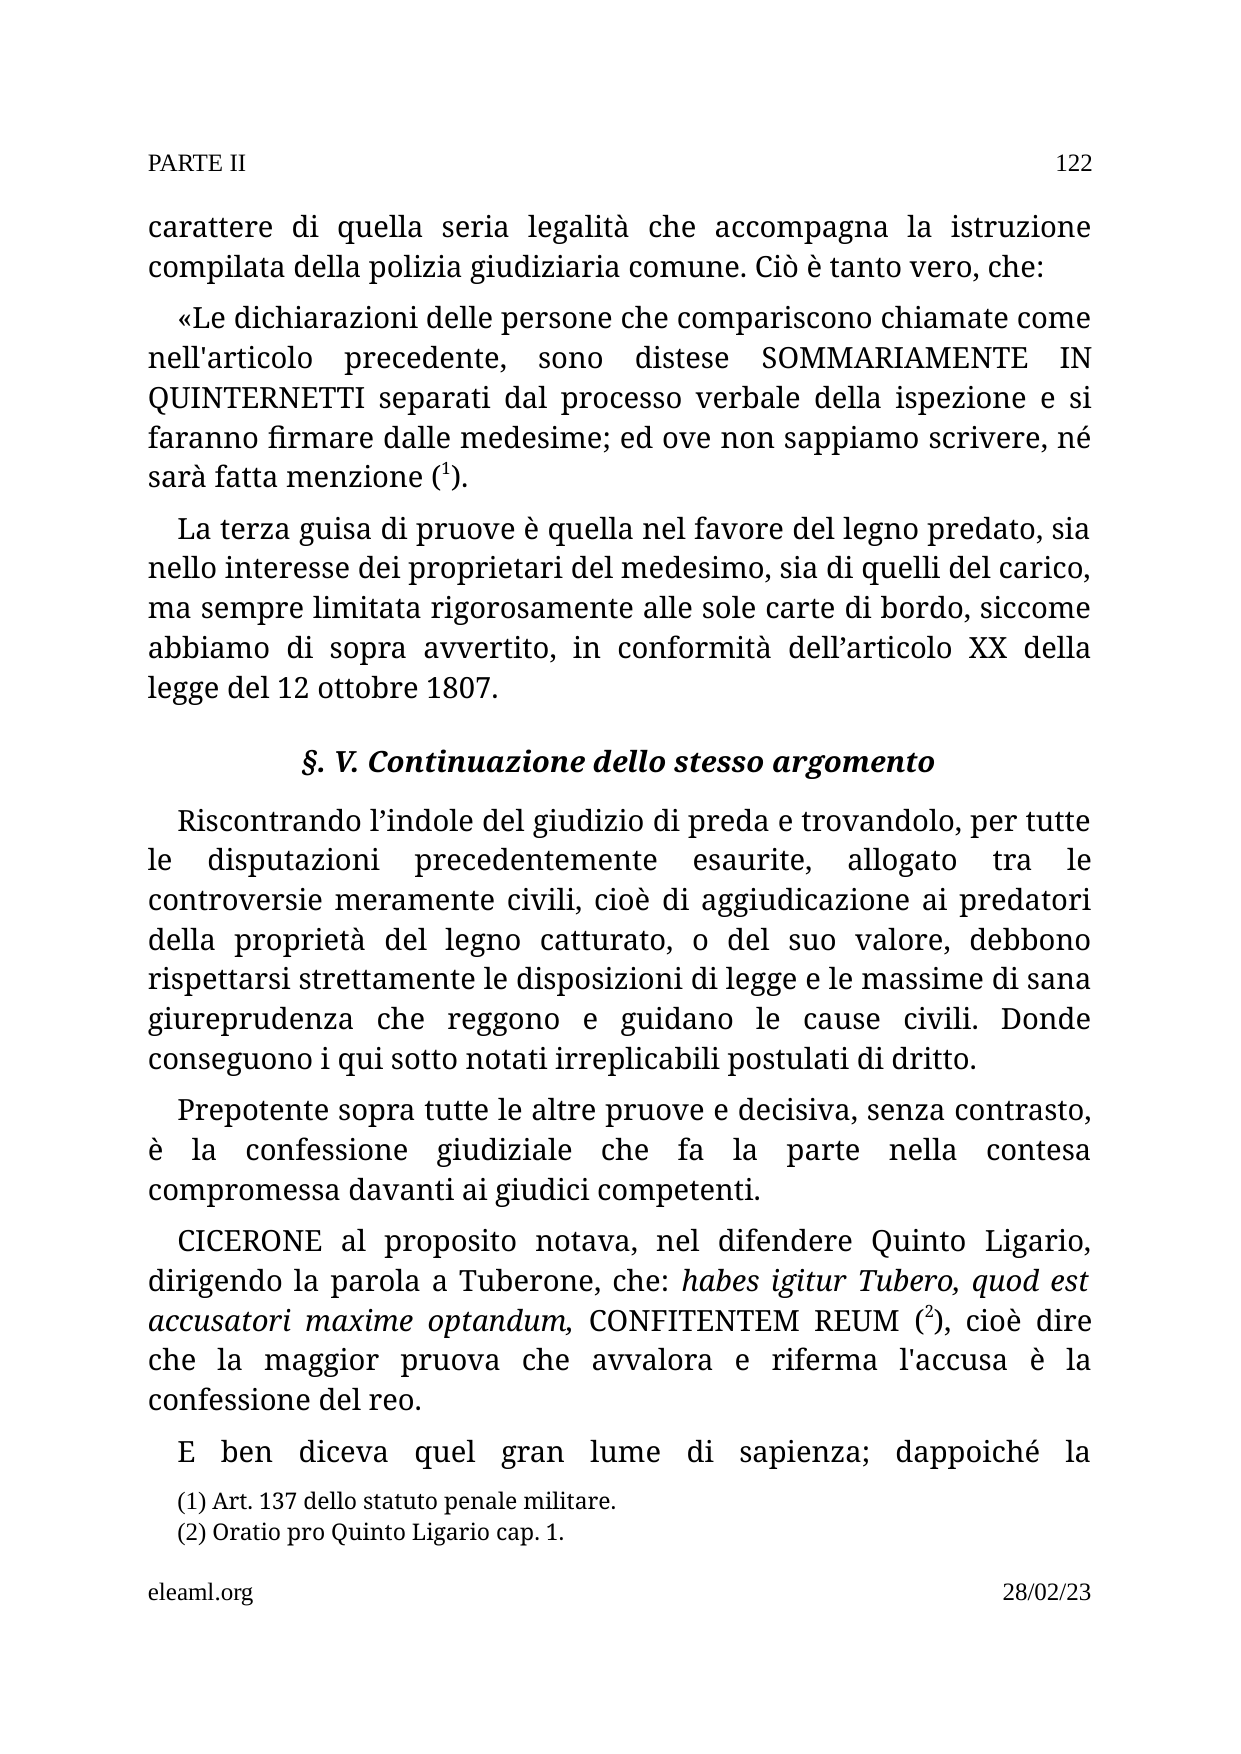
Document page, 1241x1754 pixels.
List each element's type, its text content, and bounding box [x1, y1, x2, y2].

text La terza guisa di pruove è quella nel favore del legno predato, sia nello interesse dei proprietari del medesimo, sia di quelli del carico, ma sempre limitata rigorosamente alle sole carte di bordo, siccome abbiamo di sopra avvertito, in conformità dell’articolo XX della legge del 12 ottobre 1807. [148, 508, 1093, 707]
text Prepotente sopra tutte le altre pruove e decisiva, senza contrasto, è la confessione giudiziale che fa la parte nella contesa compromessa davanti ai giudici competenti. [148, 1089, 1093, 1209]
subtitle §. V. Continuazione dello stesso argomento [148, 742, 1093, 781]
text Art. 137 dello statuto penale militare. [148, 1485, 1093, 1516]
text Oratio pro Quinto Ligario cap. 1. [148, 1516, 1093, 1547]
text E ben diceva quel gran lume di sapienza; dappoiché la [148, 1431, 1093, 1471]
text CICERONE al proposito notava, nel difendere Quinto Ligario, dirigendo la parola a Tuberone, che: habes igitur Tubero, quod est accusatori maxime optandum, CONFITENTEM REUM (), cioè dire che la maggior pruova che avvalora e riferma l'accusa è la confessione del reo. [148, 1221, 1093, 1419]
text carattere di quella seria legalità che accompagna la istruzione compilata della polizia giudiziaria comune. Ciò è tanto vero, che: [148, 207, 1093, 286]
text «Le dichiarazioni delle persone che compariscono chiamate come nell'articolo precedente, sono distese SOMMARIAMENTE IN QUINTERNETTI separati dal processo verbale della ispezione e si faranno firmare dalle medesime; ed ove non sappiamo scrivere, né sarà fatta menzione (). [148, 298, 1093, 496]
text Riscontrando l’indole del giudizio di preda e trovandolo, per tutte le disputazioni precedentemente esaurite, allogato tra le controversie meramente civili, cioè di aggiudicazione ai predatori della proprietà del legno catturato, o del suo valore, debbono rispettarsi strettamente le disposizioni di legge e le massime di sana giureprudenza che reggono e guidano le cause civili. Donde conseguono i qui sotto notati irreplicabili postulati di dritto. [148, 800, 1093, 1078]
